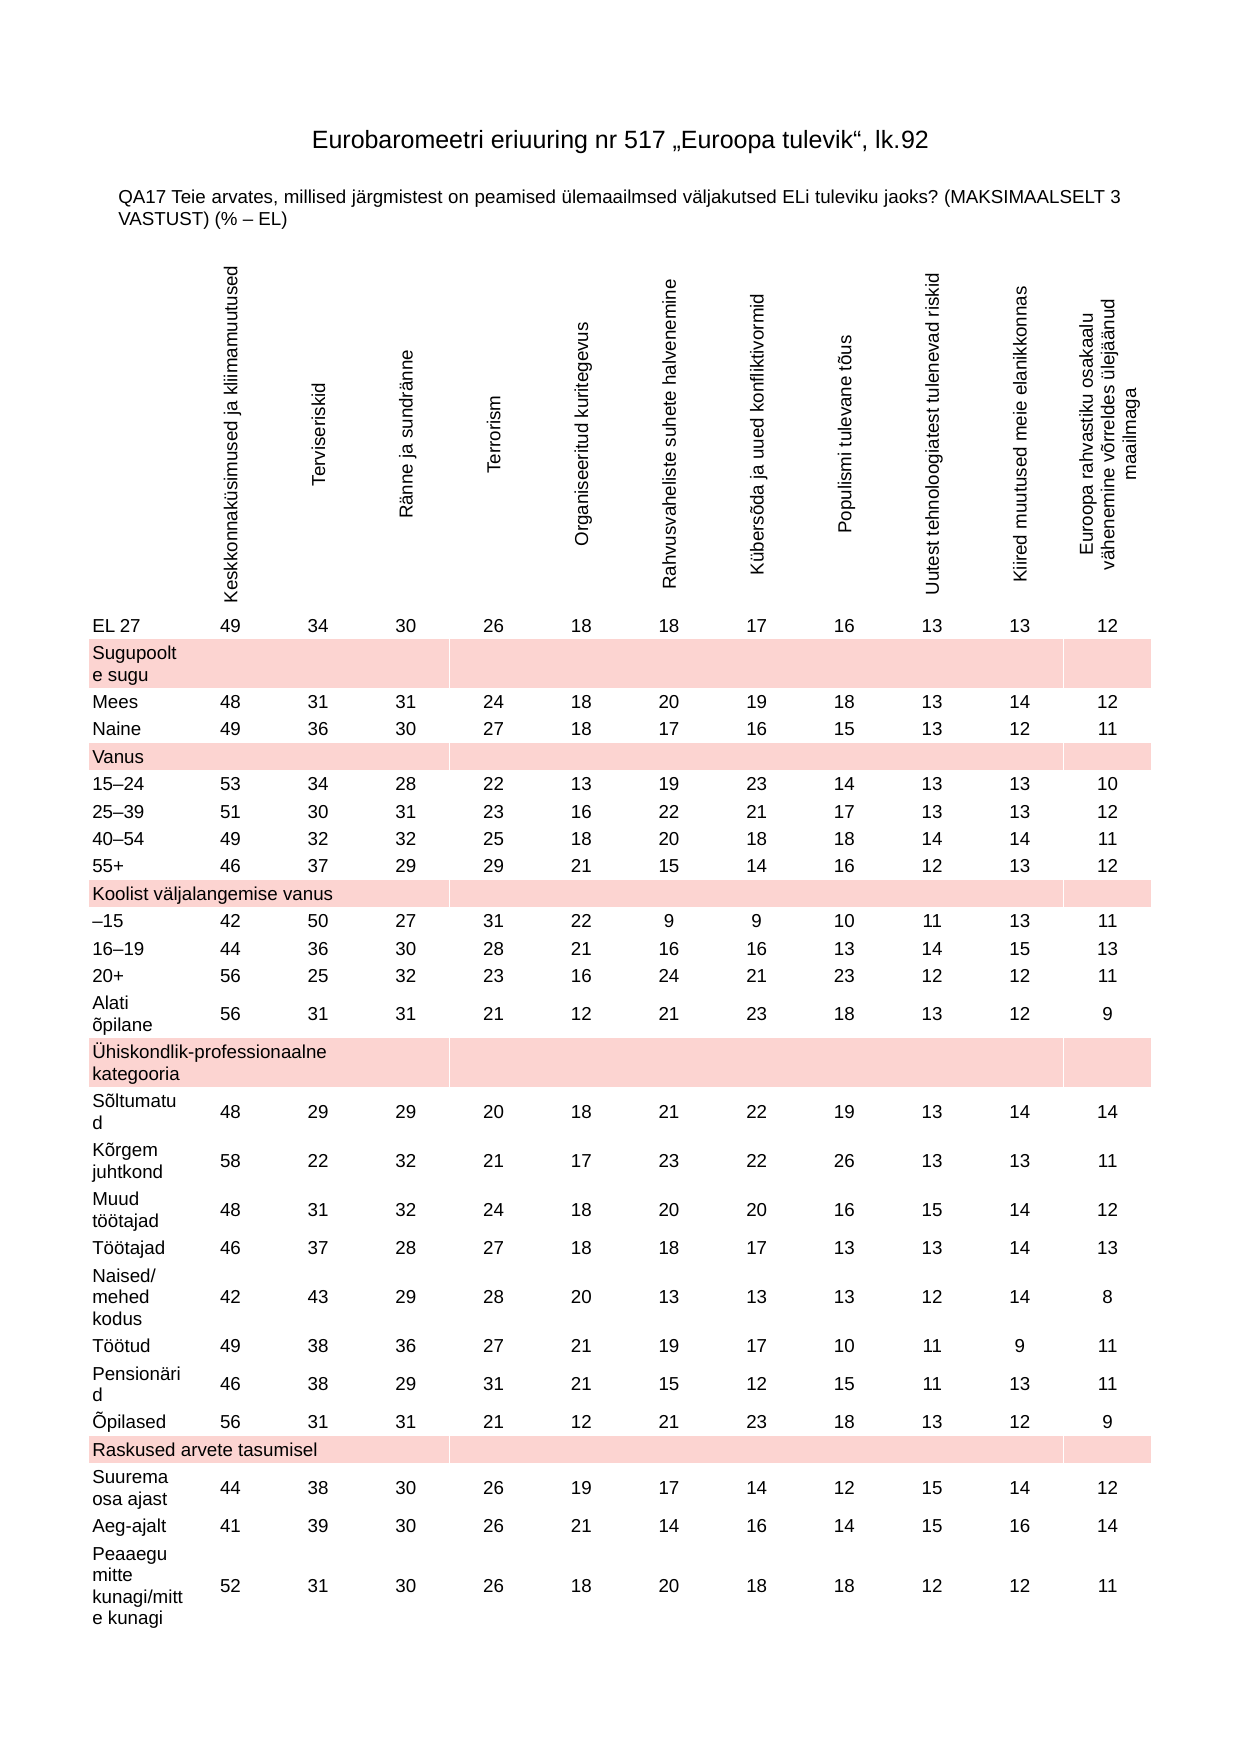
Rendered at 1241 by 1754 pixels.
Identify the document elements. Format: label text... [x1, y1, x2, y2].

table_cell 30 [274, 798, 362, 825]
table_cell 20 [625, 1185, 713, 1234]
table_cell 26 [450, 1540, 537, 1632]
table_cell 12 [713, 1359, 800, 1408]
table_cell 29 [362, 1087, 449, 1136]
table_cell [625, 1436, 713, 1463]
table_cell 32 [362, 1136, 449, 1185]
table_cell 10 [800, 907, 888, 934]
table_cell 17 [537, 1136, 625, 1185]
table_header Rahvusvaheliste suhete halvenemine [625, 257, 713, 612]
table_cell 48 [186, 688, 274, 715]
table_cell 16 [625, 935, 713, 962]
table_cell 18 [537, 1234, 625, 1261]
table_cell Vanus [89, 743, 186, 770]
table_cell –15 [89, 907, 186, 934]
table_cell [976, 639, 1063, 688]
table_cell 38 [274, 1359, 362, 1408]
table_cell [800, 1038, 888, 1087]
table_cell 40–54 [89, 825, 186, 852]
table_cell 17 [713, 612, 800, 639]
table_cell 18 [800, 825, 888, 852]
table_cell 25 [450, 825, 537, 852]
table_cell 18 [537, 688, 625, 715]
table_cell 31 [362, 798, 449, 825]
table_cell 12 [888, 852, 976, 880]
table_cell 12 [976, 1408, 1063, 1436]
table_cell 19 [713, 688, 800, 715]
table_cell 13 [976, 770, 1063, 797]
table_cell 18 [800, 989, 888, 1038]
table_cell 19 [537, 1463, 625, 1512]
table_cell [888, 880, 976, 907]
table_cell 11 [1064, 1136, 1151, 1185]
table_cell 14 [976, 1261, 1063, 1332]
table_cell 14 [888, 825, 976, 852]
table_cell 42 [186, 907, 274, 934]
table_cell 13 [888, 715, 976, 743]
table_cell 15 [800, 1359, 888, 1408]
table_cell 13 [976, 612, 1063, 639]
table_cell 46 [186, 852, 274, 880]
table_cell 16 [976, 1512, 1063, 1539]
table_cell 21 [713, 798, 800, 825]
table_cell Muud töötajad [89, 1185, 186, 1234]
table_header [89, 257, 186, 612]
table_cell 16 [800, 852, 888, 880]
table_cell 49 [186, 1332, 274, 1359]
table_cell 17 [713, 1332, 800, 1359]
table_cell 13 [800, 1261, 888, 1332]
table_header Euroopa rahvastiku osakaalu vähenemine võrreldes ülejäänud maailmaga [1064, 257, 1151, 612]
table_cell 11 [888, 1332, 976, 1359]
table_cell 12 [1064, 612, 1151, 639]
table_cell 13 [1064, 935, 1151, 962]
table_cell 31 [274, 989, 362, 1038]
table_cell Pensionärid [89, 1359, 186, 1408]
table_cell 31 [450, 1359, 537, 1408]
table_cell 11 [1064, 1359, 1151, 1408]
table_cell 30 [362, 1540, 449, 1632]
table_cell 16 [800, 612, 888, 639]
table_cell Töötajad [89, 1234, 186, 1261]
table_cell 37 [274, 1234, 362, 1261]
table_cell [1064, 1436, 1151, 1463]
table_header Organiseeritud kuritegevus [537, 257, 625, 612]
table_cell 13 [888, 688, 976, 715]
table_cell 19 [625, 770, 713, 797]
table_cell Raskused arvete tasumisel [89, 1436, 449, 1463]
table_cell 14 [976, 1234, 1063, 1261]
table_cell 30 [362, 1512, 449, 1539]
table_cell 22 [625, 798, 713, 825]
table_cell 23 [450, 798, 537, 825]
table_header Kübersõda ja uued konfliktivormid [713, 257, 800, 612]
table_cell 12 [888, 1261, 976, 1332]
table_cell 15 [625, 852, 713, 880]
table_cell 14 [800, 770, 888, 797]
table_cell 16 [713, 935, 800, 962]
table_cell [713, 743, 800, 770]
table_cell 23 [713, 989, 800, 1038]
table_cell 13 [713, 1261, 800, 1332]
table_cell 11 [1064, 825, 1151, 852]
table_cell 12 [1064, 852, 1151, 880]
table_cell [713, 1038, 800, 1087]
table_cell 20 [625, 688, 713, 715]
table_cell [537, 639, 625, 688]
table_cell 30 [362, 612, 449, 639]
table_cell 22 [274, 1136, 362, 1185]
table_cell 16 [537, 798, 625, 825]
table_cell 18 [800, 1408, 888, 1436]
table_cell 21 [537, 1512, 625, 1539]
table_cell 32 [362, 825, 449, 852]
table_cell 24 [450, 1185, 537, 1234]
table_cell 29 [362, 1359, 449, 1408]
table_cell [362, 1038, 449, 1087]
table_cell [976, 743, 1063, 770]
table_cell 51 [186, 798, 274, 825]
table_cell 14 [976, 1087, 1063, 1136]
table_cell 19 [625, 1332, 713, 1359]
table_cell 14 [976, 1185, 1063, 1234]
table_cell 14 [800, 1512, 888, 1539]
table_cell 27 [450, 715, 537, 743]
table_cell 31 [362, 989, 449, 1038]
table_cell 18 [713, 825, 800, 852]
table_cell 29 [274, 1087, 362, 1136]
table_cell 14 [976, 688, 1063, 715]
table_cell 20 [625, 1540, 713, 1632]
table_cell 23 [625, 1136, 713, 1185]
table_cell 49 [186, 715, 274, 743]
table_cell 32 [362, 1185, 449, 1234]
table_header Keskkonnaküsimused ja kliimamuutused [186, 257, 274, 612]
table_cell 13 [976, 1359, 1063, 1408]
table_cell 13 [888, 770, 976, 797]
table_cell 42 [186, 1261, 274, 1332]
table_cell [537, 743, 625, 770]
table_cell 13 [888, 1234, 976, 1261]
table_cell [888, 743, 976, 770]
table_cell 11 [1064, 1540, 1151, 1632]
table_cell 13 [888, 798, 976, 825]
table_cell 26 [450, 1512, 537, 1539]
table_cell [625, 1038, 713, 1087]
table_cell Mees [89, 688, 186, 715]
table_cell 14 [976, 1463, 1063, 1512]
table_cell 29 [450, 852, 537, 880]
table_cell Koolist väljalangemise vanus [89, 880, 449, 907]
table_cell 50 [274, 907, 362, 934]
table_cell 16 [800, 1185, 888, 1234]
table_cell 31 [274, 1408, 362, 1436]
table_cell 12 [800, 1463, 888, 1512]
table_cell 24 [450, 688, 537, 715]
table_cell [800, 1436, 888, 1463]
table_cell 55+ [89, 852, 186, 880]
table_cell 21 [625, 989, 713, 1038]
table_cell 15 [976, 935, 1063, 962]
table_cell [450, 743, 537, 770]
table_cell [537, 1436, 625, 1463]
table_cell 12 [976, 989, 1063, 1038]
table_cell 18 [537, 1087, 625, 1136]
table_cell 13 [976, 907, 1063, 934]
table_cell 18 [537, 1540, 625, 1632]
table_cell 21 [537, 935, 625, 962]
table_cell 14 [713, 1463, 800, 1512]
table_cell [450, 639, 537, 688]
table_cell [800, 639, 888, 688]
table_cell 32 [362, 962, 449, 989]
table_cell 14 [713, 852, 800, 880]
table_header Uutest tehnoloogiatest tulenevad riskid [888, 257, 976, 612]
table_cell 13 [888, 1136, 976, 1185]
table_cell Peaaegu mitte kunagi/mitte kunagi [89, 1540, 186, 1632]
table_cell [800, 880, 888, 907]
table_cell 13 [888, 612, 976, 639]
table_cell 14 [1064, 1087, 1151, 1136]
table_cell 28 [362, 1234, 449, 1261]
table_cell 16 [713, 715, 800, 743]
text QA17 Teie arvates, millised järgmistest on peamised ülemaailmsed väljakutsed ELi tuleviku jaoks? (MAKSIMAALSELT 3 VASTUST) (% – EL) [118, 186, 1122, 229]
table_cell [1064, 880, 1151, 907]
table_cell 25 [274, 962, 362, 989]
table_cell Õpilased [89, 1408, 186, 1436]
table_cell [362, 639, 449, 688]
table_cell 29 [362, 1261, 449, 1332]
table_cell [976, 1436, 1063, 1463]
table_cell 12 [976, 1540, 1063, 1632]
table_cell 13 [625, 1261, 713, 1332]
table_cell [362, 743, 449, 770]
table_cell 15 [888, 1185, 976, 1234]
table_cell 16 [713, 1512, 800, 1539]
table_cell 17 [625, 1463, 713, 1512]
table_cell 20+ [89, 962, 186, 989]
table_cell 16–19 [89, 935, 186, 962]
table_cell 28 [450, 935, 537, 962]
table_cell 49 [186, 825, 274, 852]
table_cell Sõltumatud [89, 1087, 186, 1136]
table_cell 18 [800, 1540, 888, 1632]
table_header Kiired muutused meie elanikkonnas [976, 257, 1063, 612]
table_cell 14 [976, 825, 1063, 852]
table_cell 23 [800, 962, 888, 989]
table_cell 15 [800, 715, 888, 743]
table_cell 14 [1064, 1512, 1151, 1539]
table_cell 11 [1064, 715, 1151, 743]
table_cell 22 [713, 1087, 800, 1136]
table_cell 30 [362, 935, 449, 962]
table_cell 12 [537, 1408, 625, 1436]
table_cell 25–39 [89, 798, 186, 825]
table_cell 26 [800, 1136, 888, 1185]
table_cell 12 [976, 962, 1063, 989]
table_cell 21 [450, 989, 537, 1038]
table_cell 11 [1064, 1332, 1151, 1359]
table_cell 23 [713, 770, 800, 797]
table_cell 26 [450, 612, 537, 639]
table_header Terrorism [450, 257, 537, 612]
table_cell 43 [274, 1261, 362, 1332]
table_cell 21 [537, 1332, 625, 1359]
table_cell 31 [362, 1408, 449, 1436]
table_cell 21 [625, 1087, 713, 1136]
table_header Ränne ja sundränne [362, 257, 449, 612]
table_cell 12 [976, 715, 1063, 743]
table_cell 13 [1064, 1234, 1151, 1261]
table_cell [537, 880, 625, 907]
table_cell 18 [625, 1234, 713, 1261]
table_cell 46 [186, 1359, 274, 1408]
table_cell [1064, 1038, 1151, 1087]
table_cell 17 [713, 1234, 800, 1261]
table_cell 22 [713, 1136, 800, 1185]
table_cell 21 [450, 1136, 537, 1185]
table_cell [274, 743, 362, 770]
table_cell 21 [713, 962, 800, 989]
table_cell 13 [537, 770, 625, 797]
table_cell 53 [186, 770, 274, 797]
table_cell 56 [186, 1408, 274, 1436]
table_cell [274, 639, 362, 688]
table_cell Suurema osa ajast [89, 1463, 186, 1512]
table_cell 17 [625, 715, 713, 743]
table_cell 20 [450, 1087, 537, 1136]
table_cell 20 [537, 1261, 625, 1332]
table_cell Naine [89, 715, 186, 743]
table_cell 10 [800, 1332, 888, 1359]
table_header Terviseriskid [274, 257, 362, 612]
table_cell 34 [274, 770, 362, 797]
table_header Populismi tulevane tõus [800, 257, 888, 612]
table_cell 18 [537, 1185, 625, 1234]
table_cell 27 [362, 907, 449, 934]
table_cell 13 [976, 852, 1063, 880]
table_cell 34 [274, 612, 362, 639]
table_cell 18 [713, 1540, 800, 1632]
table_cell 58 [186, 1136, 274, 1185]
table_cell 11 [1064, 907, 1151, 934]
table_cell 9 [713, 907, 800, 934]
table_cell 22 [450, 770, 537, 797]
table_cell 48 [186, 1087, 274, 1136]
table_cell 31 [450, 907, 537, 934]
table_cell 18 [800, 688, 888, 715]
table_cell 11 [1064, 962, 1151, 989]
table_cell 24 [625, 962, 713, 989]
table_cell 36 [274, 935, 362, 962]
table_cell 44 [186, 1463, 274, 1512]
table_cell 26 [450, 1463, 537, 1512]
table_cell 13 [800, 935, 888, 962]
table_cell 18 [537, 715, 625, 743]
table_cell 21 [537, 1359, 625, 1408]
table_cell [713, 639, 800, 688]
table_cell 16 [537, 962, 625, 989]
table_cell 9 [976, 1332, 1063, 1359]
table_cell 23 [450, 962, 537, 989]
table_cell 30 [362, 715, 449, 743]
table_cell [625, 639, 713, 688]
table_cell 27 [450, 1332, 537, 1359]
table_cell 27 [450, 1234, 537, 1261]
table_cell 31 [274, 1540, 362, 1632]
table_cell 36 [274, 715, 362, 743]
table_cell 41 [186, 1512, 274, 1539]
table_cell 56 [186, 989, 274, 1038]
table_cell 9 [1064, 989, 1151, 1038]
table_cell [537, 1038, 625, 1087]
table_cell 13 [888, 1087, 976, 1136]
table_cell 12 [537, 989, 625, 1038]
table_cell Ühiskondlik-professionaalne kategooria [89, 1038, 362, 1087]
table_cell 46 [186, 1234, 274, 1261]
table_cell 12 [888, 1540, 976, 1632]
table_cell 15 [888, 1512, 976, 1539]
table_cell [888, 1436, 976, 1463]
table_cell [450, 880, 537, 907]
table_cell 31 [362, 688, 449, 715]
table_cell 11 [888, 1359, 976, 1408]
table_cell [800, 743, 888, 770]
table_cell 30 [362, 1463, 449, 1512]
table_cell Sugupoolte sugu [89, 639, 186, 688]
table_cell 11 [888, 907, 976, 934]
table_cell 32 [274, 825, 362, 852]
table_cell 44 [186, 935, 274, 962]
table_cell [888, 1038, 976, 1087]
table_cell [186, 743, 274, 770]
table_cell Töötud [89, 1332, 186, 1359]
table_cell 18 [625, 612, 713, 639]
table_cell [713, 880, 800, 907]
table_cell 15 [625, 1359, 713, 1408]
table_cell Naised/mehed kodus [89, 1261, 186, 1332]
table_cell 21 [450, 1408, 537, 1436]
table_cell [713, 1436, 800, 1463]
table_cell 13 [800, 1234, 888, 1261]
table_cell 15 [888, 1463, 976, 1512]
table_cell 13 [976, 1136, 1063, 1185]
table_cell 12 [1064, 1463, 1151, 1512]
table_cell [976, 880, 1063, 907]
table_cell 12 [888, 962, 976, 989]
table_cell 29 [362, 852, 449, 880]
table_cell [450, 1436, 537, 1463]
table_cell 52 [186, 1540, 274, 1632]
table_cell 13 [888, 989, 976, 1038]
table_cell 36 [362, 1332, 449, 1359]
table_cell 10 [1064, 770, 1151, 797]
table_cell 28 [362, 770, 449, 797]
table_cell 28 [450, 1261, 537, 1332]
table_cell [1064, 743, 1151, 770]
table_cell 15–24 [89, 770, 186, 797]
table_cell 31 [274, 1185, 362, 1234]
table_cell 9 [1064, 1408, 1151, 1436]
table_cell [450, 1038, 537, 1087]
table_cell 8 [1064, 1261, 1151, 1332]
table_cell 56 [186, 962, 274, 989]
table_cell 31 [274, 688, 362, 715]
table_cell 38 [274, 1463, 362, 1512]
table_cell 21 [537, 852, 625, 880]
table_cell 22 [537, 907, 625, 934]
table_cell Kõrgem juhtkond [89, 1136, 186, 1185]
table_cell 37 [274, 852, 362, 880]
table_cell EL 27 [89, 612, 186, 639]
table_cell 23 [713, 1408, 800, 1436]
table_cell 20 [625, 825, 713, 852]
table_cell 20 [713, 1185, 800, 1234]
table_cell 48 [186, 1185, 274, 1234]
table_cell Alati õpilane [89, 989, 186, 1038]
table_cell 38 [274, 1332, 362, 1359]
table_cell Aeg-ajalt [89, 1512, 186, 1539]
table_cell 12 [1064, 1185, 1151, 1234]
table_cell [1064, 639, 1151, 688]
table_cell [625, 880, 713, 907]
table_cell [625, 743, 713, 770]
table_cell 49 [186, 612, 274, 639]
table_cell 12 [1064, 688, 1151, 715]
table_cell 39 [274, 1512, 362, 1539]
table_cell 12 [1064, 798, 1151, 825]
table_cell 21 [625, 1408, 713, 1436]
table_cell 18 [537, 825, 625, 852]
table_cell [976, 1038, 1063, 1087]
table_cell 14 [888, 935, 976, 962]
table_cell [186, 639, 274, 688]
table_cell 19 [800, 1087, 888, 1136]
table_cell 9 [625, 907, 713, 934]
table_cell 18 [537, 612, 625, 639]
table_cell 13 [976, 798, 1063, 825]
table_cell 13 [888, 1408, 976, 1436]
table_cell 17 [800, 798, 888, 825]
table_cell [888, 639, 976, 688]
table_cell 14 [625, 1512, 713, 1539]
